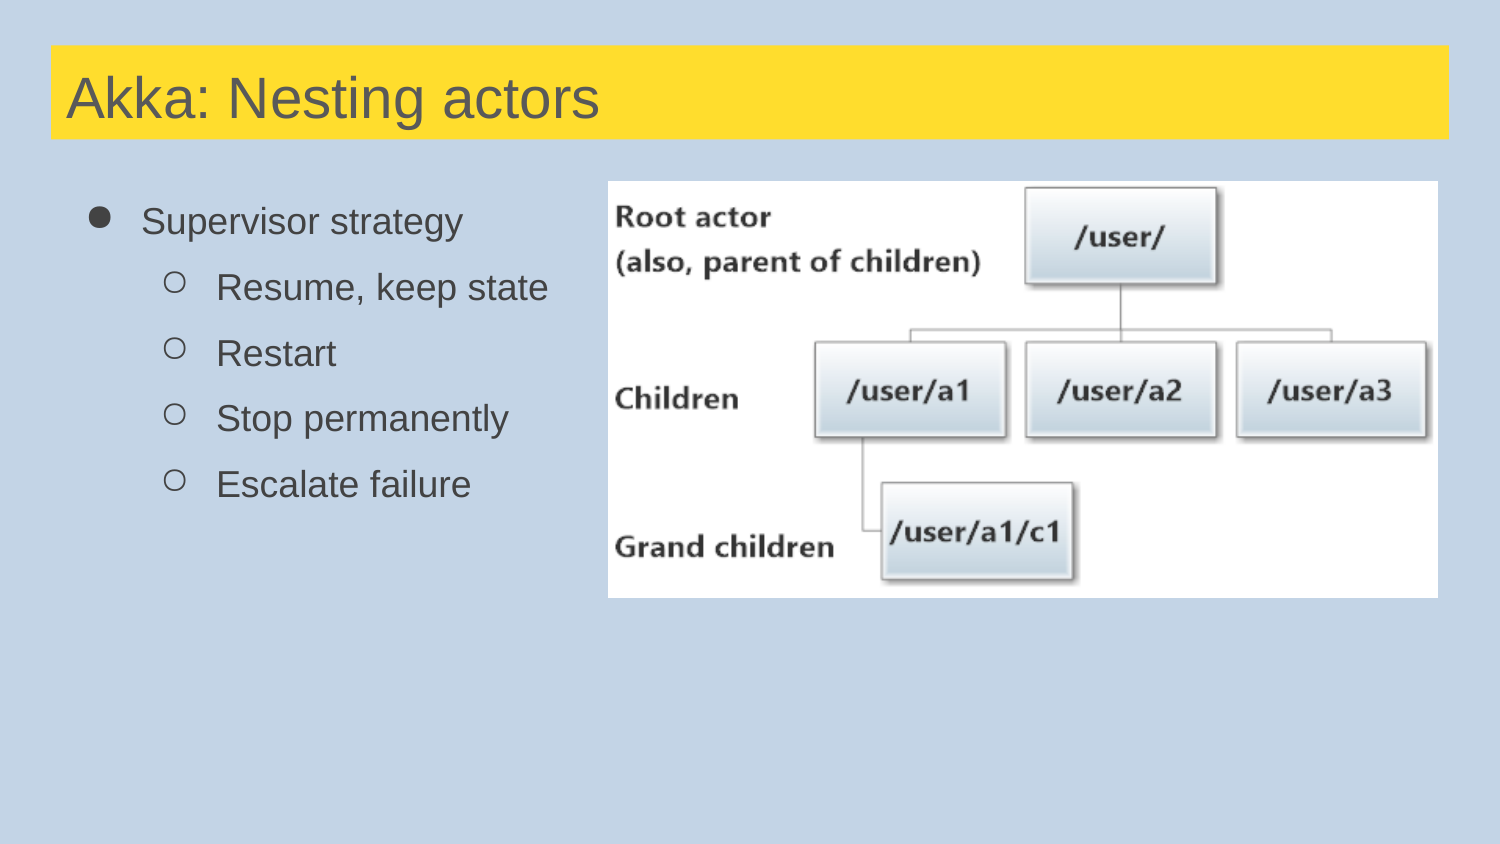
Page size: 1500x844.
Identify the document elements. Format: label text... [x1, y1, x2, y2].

title Akka: Nesting actors [51, 45, 1449, 140]
text_box Supervisor strategy Resume, keep state Restart Stop permanently Escalate failure [51, 181, 596, 791]
picture [608, 181, 1438, 598]
